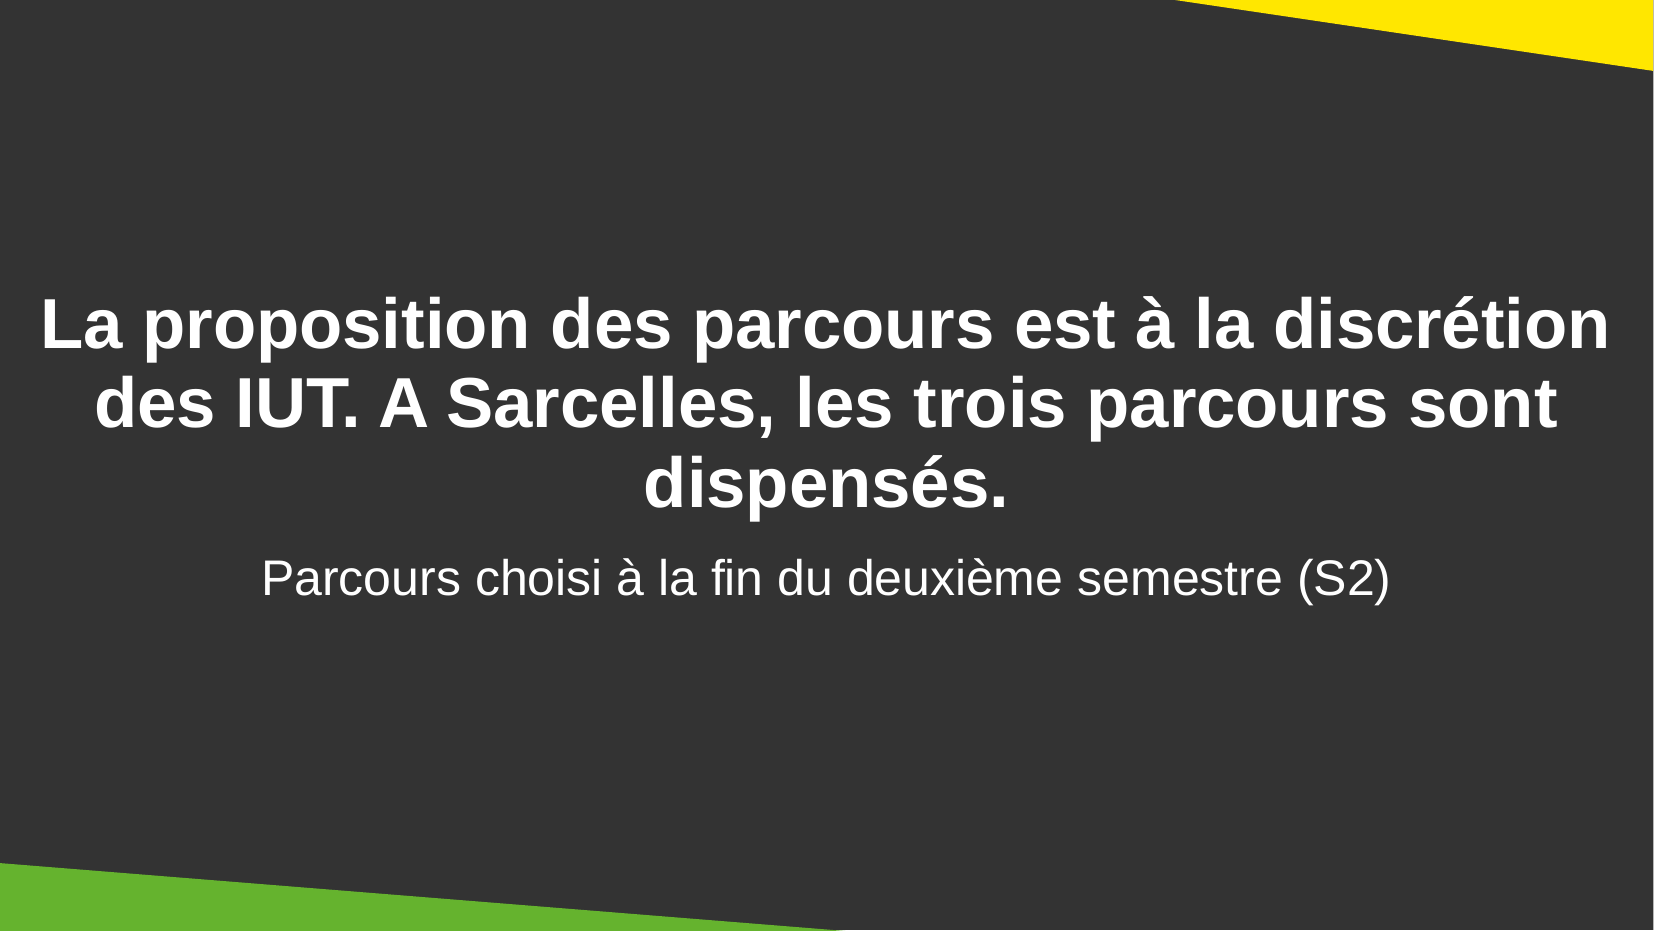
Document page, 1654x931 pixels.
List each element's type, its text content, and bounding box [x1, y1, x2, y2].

text_box [1175, 0, 1654, 71]
text_box [0, 863, 846, 931]
text_box La proposition des parcours est à la discrétion des IUT. A Sarcelles, les trois parcours sont dispensés. [7, 277, 1647, 530]
text_box Parcours choisi à la fin du deuxième semestre (S2) [208, 543, 1445, 670]
